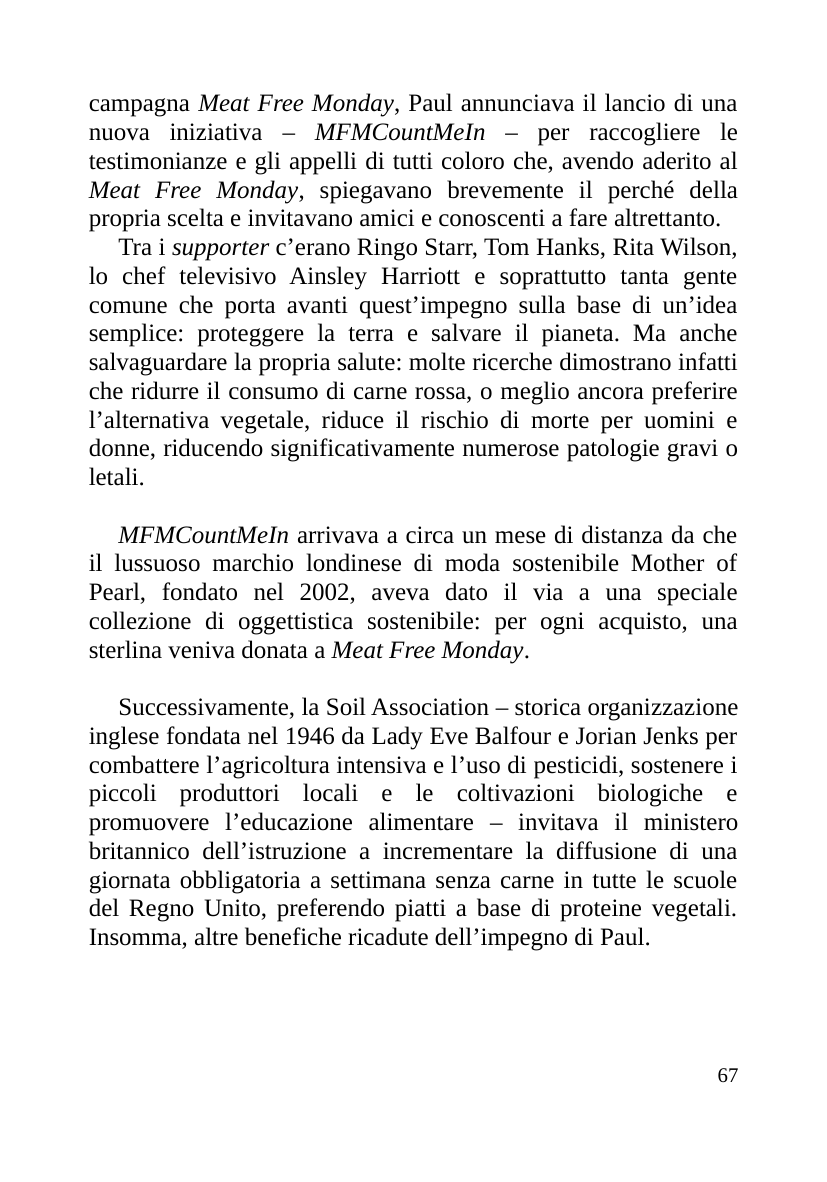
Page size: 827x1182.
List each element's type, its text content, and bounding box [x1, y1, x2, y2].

text Tra i supporter c’erano Ringo Starr, Tom Hanks, Rita Wilson, lo chef televisivo Ainsley Harriott e soprattutto tanta gente comune che porta avanti quest’impegno sulla base di un’idea semplice: proteggere la terra e salvare il pianeta. Ma anche salvaguardare la propria salute: molte ricerche dimostrano infatti che ridurre il consumo di carne rossa, o meglio ancora preferire l’alternativa vegetale, riduce il rischio di morte per uomini e donne, riducendo significativamente numerose patologie gravi o letali. [88, 232, 738, 491]
text Successivamente, la Soil Association – storica organizzazione inglese fondata nel 1946 da Lady Eve Balfour e Jorian Jenks per combattere l’agricoltura intensiva e l’uso di pesticidi, sostenere i piccoli produttori locali e le coltivazioni biologiche e promuovere l’educazione alimentare – invitava il ministero britannico dell’istruzione a incrementare la diffusione di una giornata obbligatoria a settimana senza carne in tutte le scuole del Regno Unito, preferendo piatti a base di proteine vegetali. Insomma, altre benefiche ricadute dell’impegno di Paul. [88, 692, 738, 951]
text MFMCountMeIn arrivava a circa un mese di distanza da che il lussuoso marchio londinese di moda sostenibile Mother of Pearl, fondato nel 2002, aveva dato il via a una speciale collezione di oggettistica sostenibile: per ogni acquisto, una sterlina veniva donata a Meat Free Monday. [88, 520, 738, 663]
text campagna Meat Free Monday, Paul annunciava il lancio di una nuova iniziativa – MFMCountMeIn – per raccogliere le testimonianze e gli appelli di tutti coloro che, avendo aderito al Meat Free Monday, spiegavano brevemente il perché della propria scelta e invitavano amici e conoscenti a fare altrettanto. [88, 88, 738, 232]
